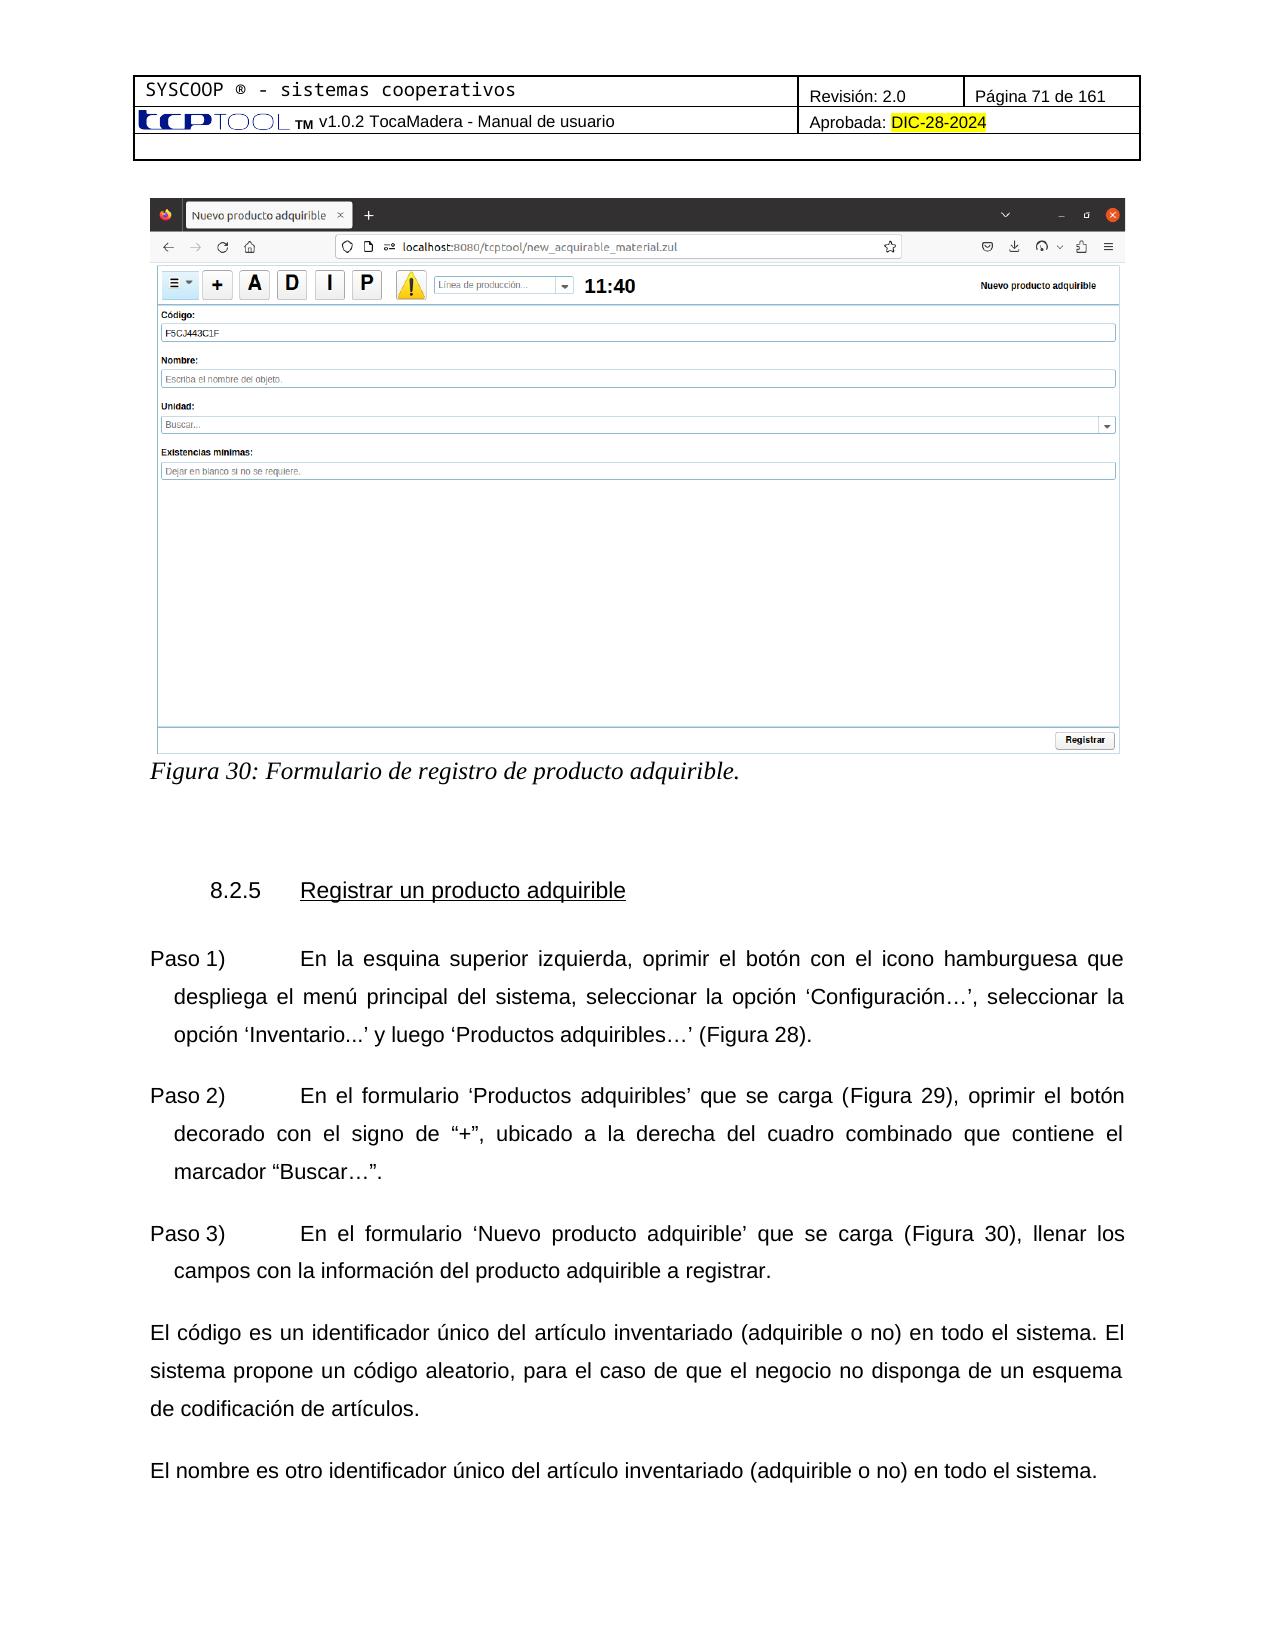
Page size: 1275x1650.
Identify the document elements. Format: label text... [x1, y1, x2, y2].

picture [138, 110, 290, 130]
list En la esquina superior izquierda, oprimir el botón con el icono hamburguesa que despliega el menú principal del sistema, seleccionar la opción ‘Configuración…’, seleccionar la opción ‘Inventario...’ y luego ‘Productos adquiribles…’ (Figura 28). [150, 946, 1125, 1047]
list En el formulario ‘Productos adquiribles’ que se carga (Figura 29), oprimir el botón decorado con el signo de “+”, ubicado a la derecha del cuadro combinado que contiene el marcador “Buscar…”. [150, 1083, 1125, 1184]
subtitle Registrar un producto adquirible [210, 877, 1125, 904]
text El código es un identificador único del artículo inventariado (adquirible o no) en todo el sistema. El sistema propone un código aleatorio, para el caso de que el negocio no disponga de un esquema de codificación de artículos. [150, 1320, 1125, 1421]
text El nombre es otro identificador único del artículo inventariado (adquirible o no) en todo el sistema. [150, 1458, 1125, 1483]
list En el formulario ‘Nuevo producto adquirible’ que se carga (Figura 30), llenar los campos con la información del producto adquirible a registrar. [150, 1221, 1125, 1284]
picture [150, 198, 1125, 757]
text Figura 30: Formulario de registro de producto adquirible. [150, 757, 1125, 785]
